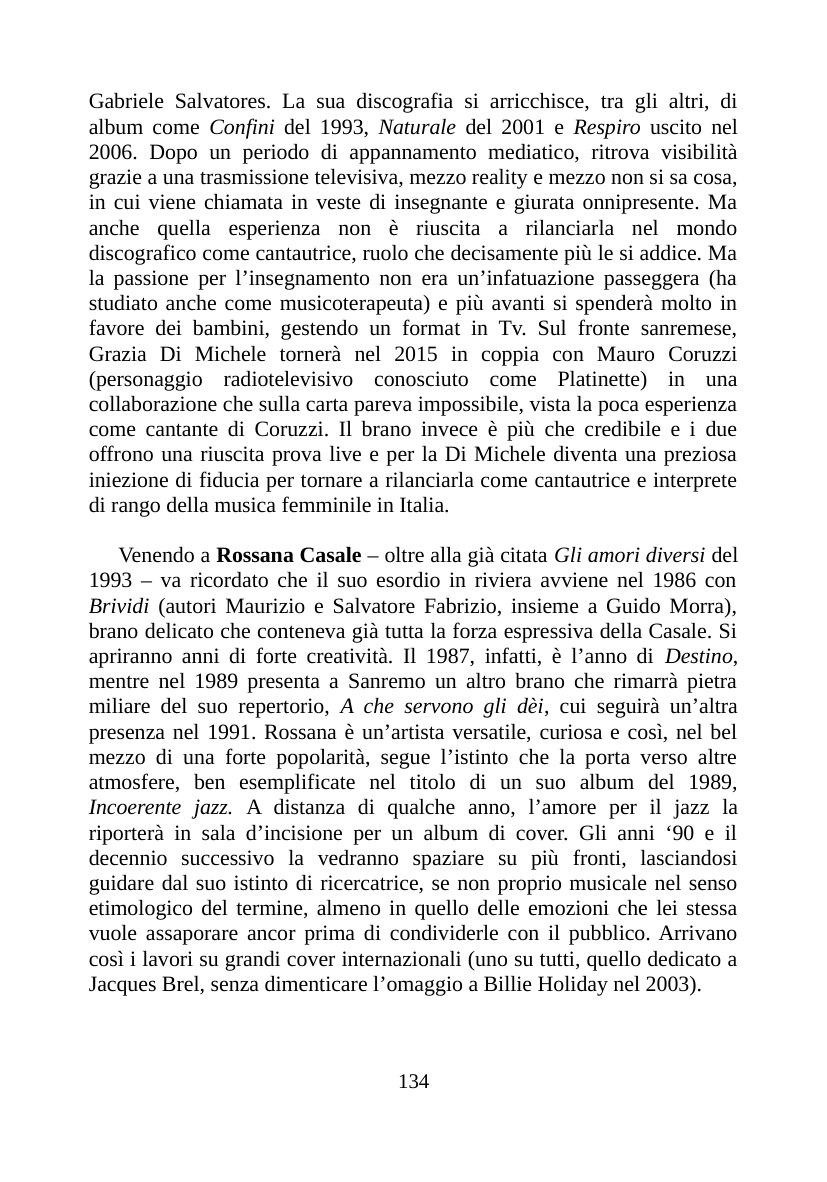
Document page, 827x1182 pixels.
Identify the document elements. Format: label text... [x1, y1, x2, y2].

text Venendo a Rossana Casale – oltre alla già citata Gli amori diversi del 1993 – va ricordato che il suo esordio in riviera avviene nel 1986 con Brividi (autori Maurizio e Salvatore Fabrizio, insieme a Guido Morra), brano delicato che conteneva già tutta la forza espressiva della Casale. Si apriranno anni di forte creatività. Il 1987, infatti, è l’anno di Destino, mentre nel 1989 presenta a Sanremo un altro brano che rimarrà pietra miliare del suo repertorio, A che servono gli dèi, cui seguirà un’altra presenza nel 1991. Rossana è un’artista versatile, curiosa e così, nel bel mezzo di una forte popolarità, segue l’istinto che la porta verso altre atmosfere, ben esemplificate nel titolo di un suo album del 1989, Incoerente jazz. A distanza di qualche anno, l’amore per il jazz la riporterà in sala d’incisione per un album di cover. Gli anni ‘90 e il decennio successivo la vedranno spaziare su più fronti, lasciandosi guidare dal suo istinto di ricercatrice, se non proprio musicale nel senso etimologico del termine, almeno in quello delle emozioni che lei stessa vuole assaporare ancor prima di condividerle con il pubblico. Arrivano così i lavori su grandi cover internazionali (uno su tutti, quello dedicato a Jacques Brel, senza dimenticare l’omaggio a Billie Holiday nel 2003). [88, 542, 738, 996]
text Gabriele Salvatores. La sua discografia si arricchisce, tra gli altri, di album come Confini del 1993, Naturale del 2001 e Respiro uscito nel 2006. Dopo un periodo di appannamento mediatico, ritrova visibilità grazie a una trasmissione televisiva, mezzo reality e mezzo non si sa cosa, in cui viene chiamata in veste di insegnante e giurata onnipresente. Ma anche quella esperienza non è riuscita a rilanciarla nel mondo discografico come cantautrice, ruolo che decisamente più le si addice. Ma la passione per l’insegnamento non era un’infatuazione passeggera (ha studiato anche come musicoterapeuta) e più avanti si spenderà molto in favore dei bambini, gestendo un format in Tv. Sul fronte sanremese, Grazia Di Michele tornerà nel 2015 in coppia con Mauro Coruzzi (personaggio radiotelevisivo conosciuto come Platinette) in una collaborazione che sulla carta pareva impossibile, vista la poca esperienza come cantante di Coruzzi. Il brano invece è più che credibile e i due offrono una riuscita prova live e per la Di Michele diventa una preziosa iniezione di fiducia per tornare a rilanciarla come cantautrice e interprete di rango della musica femminile in Italia. [88, 88, 738, 517]
